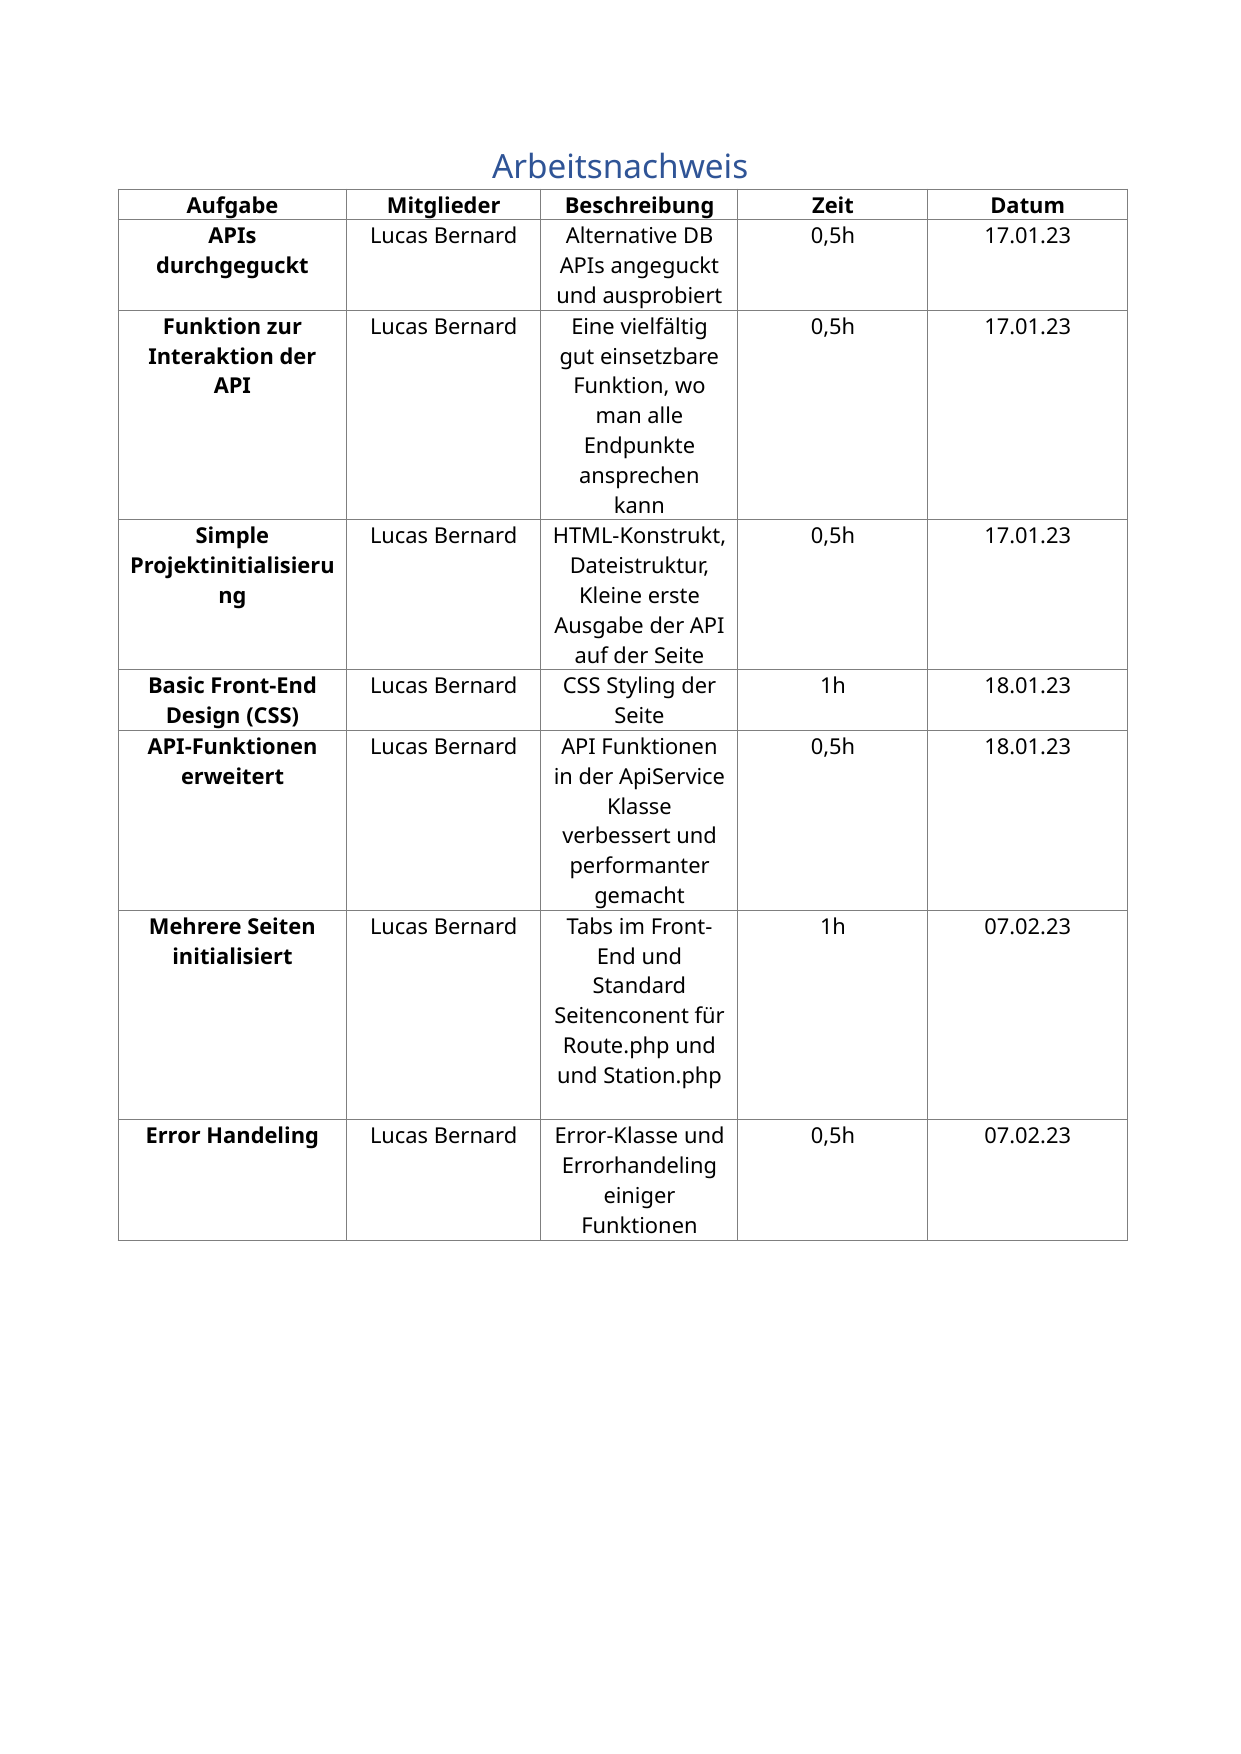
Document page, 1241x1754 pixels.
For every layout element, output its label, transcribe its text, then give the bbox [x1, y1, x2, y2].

table_cell 0,5h [738, 520, 927, 669]
table_cell 18.01.23 [928, 731, 1127, 910]
table_header Zeit [738, 190, 927, 219]
table_cell Basic Front-End Design (CSS) [119, 670, 346, 730]
table_cell API-Funktionen erweitert [119, 731, 346, 910]
table_cell Tabs im Front-End und Standard Seitenconent für Route.php und und Station.php [541, 911, 737, 1119]
table_cell APIs durchgeguckt [119, 220, 346, 310]
table_cell Lucas Bernard [347, 520, 540, 669]
table_cell 0,5h [738, 220, 927, 310]
table_cell 17.01.23 [928, 520, 1127, 669]
table_cell HTML-Konstrukt, Dateistruktur, Kleine erste Ausgabe der API auf der Seite [541, 520, 737, 669]
table_cell Lucas Bernard [347, 731, 540, 910]
table_cell Alternative DB APIs angeguckt und ausprobiert [541, 220, 737, 310]
table_cell 17.01.23 [928, 311, 1127, 519]
table_cell API Funktionen in der ApiService Klasse verbessert und performanter gemacht [541, 731, 737, 910]
table_header Beschreibung [541, 190, 737, 219]
table_header Datum [928, 190, 1127, 219]
table_cell 0,5h [738, 1120, 927, 1239]
table_cell Error Handeling [119, 1120, 346, 1239]
table_cell Eine vielfältig gut einsetzbare Funktion, wo man alle Endpunkte ansprechen kann [541, 311, 737, 519]
table_cell Error-Klasse und Errorhandeling einiger Funktionen [541, 1120, 737, 1239]
table_cell 07.02.23 [928, 1120, 1127, 1239]
table_cell Simple Projektinitialisierung [119, 520, 346, 669]
table_cell 17.01.23 [928, 220, 1127, 310]
table_cell 0,5h [738, 731, 927, 910]
table_cell 18.01.23 [928, 670, 1127, 730]
table_cell Lucas Bernard [347, 670, 540, 730]
table_cell Lucas Bernard [347, 220, 540, 310]
table_header Aufgabe [119, 190, 346, 219]
table_cell 1h [738, 911, 927, 1119]
table_cell Mehrere Seiten initialisiert [119, 911, 346, 1119]
table_cell CSS Styling der Seite [541, 670, 737, 730]
table_cell Lucas Bernard [347, 1120, 540, 1239]
table_cell Lucas Bernard [347, 911, 540, 1119]
table_cell Funktion zur Interaktion der API [119, 311, 346, 519]
table_header Mitglieder [347, 190, 540, 219]
table_cell 1h [738, 670, 927, 730]
table_cell Lucas Bernard [347, 311, 540, 519]
subtitle Arbeitsnachweis [118, 143, 1122, 188]
table_cell 0,5h [738, 311, 927, 519]
table_cell 07.02.23 [928, 911, 1127, 1119]
